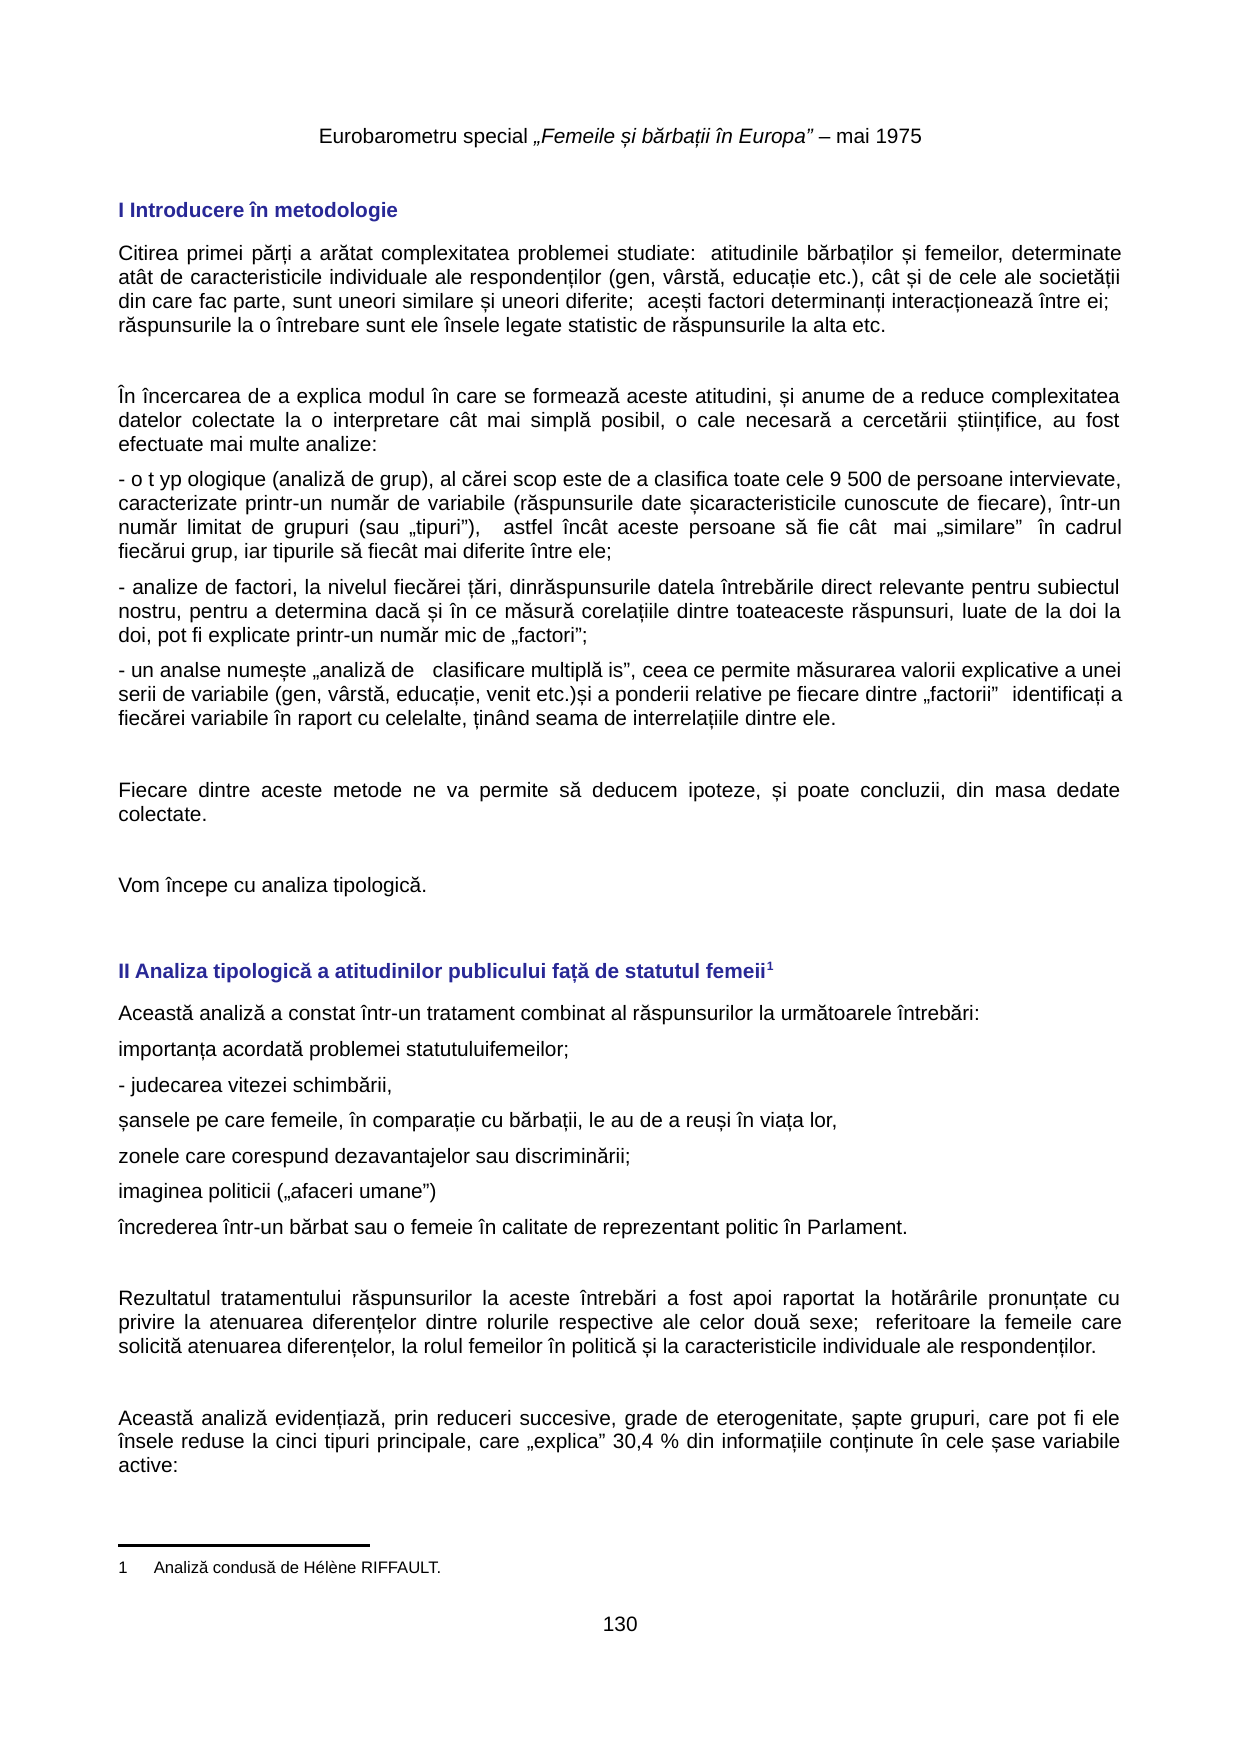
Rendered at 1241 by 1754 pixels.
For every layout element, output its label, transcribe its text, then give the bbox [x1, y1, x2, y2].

text Această analiză evidențiază, prin reduceri succesive, grade de eterogenitate, șapte grupuri, care pot fi ele însele reduse la cinci tipuri principale, care „explica” 30,4 % din informațiile conținute în cele șase variabile active: [118, 1405, 1122, 1477]
text - analize de factori, la nivelul fiecărei țări, dinrăspunsurile datela întrebările direct relevante pentru subiectul nostru, pentru a determina dacă și în ce măsură corelațiile dintre toateaceste răspunsuri, luate de la doi la doi, pot fi explicate printr-un număr mic de „factori”; [118, 575, 1122, 647]
text Fiecare dintre aceste metode ne va permite să deducem ipoteze, și poate concluzii, din masa dedate colectate. [118, 777, 1122, 825]
text Citirea primei părți a arătat complexitatea problemei studiate: atitudinile bărbaților și femeilor, determinate atât de caracteristicile individuale ale respondenților (gen, vârstă, educație etc.), cât și de cele ale societății din care fac parte, sunt uneori similare și uneori diferite; acești factori determinanți interacționează între ei; răspunsurile la o întrebare sunt ele însele legate statistic de răspunsurile la alta etc. [118, 241, 1122, 336]
text - judecarea vitezei schimbării, [118, 1072, 1122, 1096]
text - un analse numește „analiză de clasificare multiplă is”, ceea ce permite măsurarea valorii explicative a unei serii de variabile (gen, vârstă, educație, venit etc.)și a ponderii relative pe fiecare dintre „factorii” identificați a fiecărei variabile în raport cu celelalte, ținând seama de interrelațiile dintre ele. [118, 658, 1122, 730]
text Această analiză a constat într-un tratament combinat al răspunsurilor la următoarele întrebări: [118, 1001, 1122, 1025]
subtitle I Introducere în metodologie [118, 198, 1122, 222]
text Vom începe cu analiza tipologică. [118, 873, 1122, 897]
text zonele care corespund dezavantajelor sau discriminării; [118, 1144, 1122, 1168]
text încrederea într-un bărbat sau o femeie în calitate de reprezentant politic în Parlament. [118, 1215, 1122, 1239]
text șansele pe care femeile, în comparație cu bărbații, le au de a reuși în viața lor, [118, 1108, 1122, 1132]
subtitle II Analiza tipologică a atitudinilor publicului față de statutul femeii [118, 959, 1122, 983]
text În încercarea de a explica modul în care se formează aceste atitudini, și anume de a reduce complexitatea datelor colectate la o interpretare cât mai simplă posibil, o cale necesară a cercetării științifice, au fost efectuate mai multe analize: [118, 384, 1122, 456]
text Rezultatul tratamentului răspunsurilor la aceste întrebări a fost apoi raportat la hotărârile pronunțate cu privire la atenuarea diferențelor dintre rolurile respective ale celor două sexe; referitoare la femeile care solicită atenuarea diferențelor, la rolul femeilor în politică și la caracteristicile individuale ale respondenților. [118, 1286, 1122, 1358]
text - o t yp ologique (analiză de grup), al cărei scop este de a clasifica toate cele 9 500 de persoane intervievate, caracterizate printr-un număr de variabile (răspunsurile date șicaracteristicile cunoscute de fiecare), într-un număr limitat de grupuri (sau „tipuri”), astfel încât aceste persoane să fie cât mai „similare” în cadrul fiecărui grup, iar tipurile să fiecât mai diferite între ele; [118, 467, 1122, 563]
text imaginea politicii („afaceri umane”) [118, 1179, 1122, 1203]
text importanța acordată problemei statutuluifemeilor; [118, 1037, 1122, 1061]
text Analiză condusă de Hélène RIFFAULT. [118, 1557, 1122, 1577]
